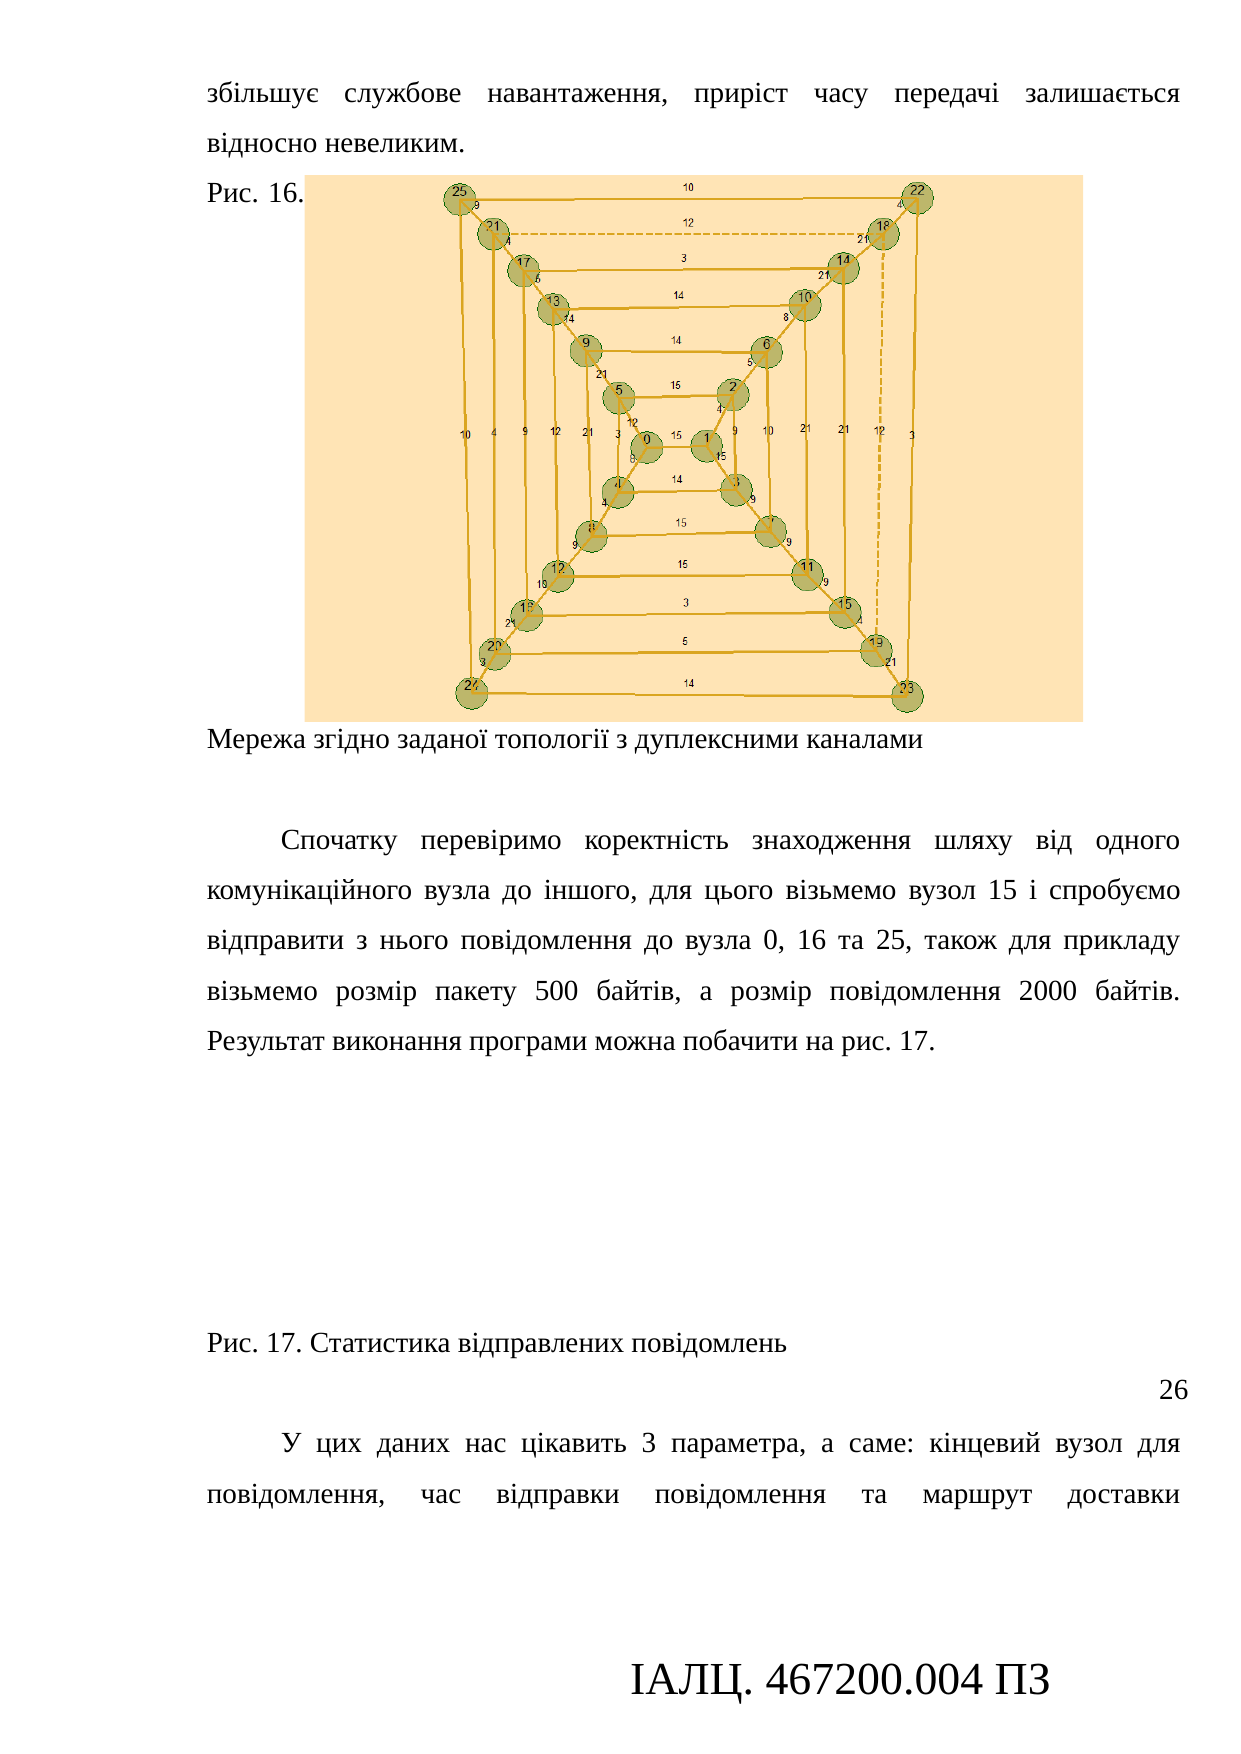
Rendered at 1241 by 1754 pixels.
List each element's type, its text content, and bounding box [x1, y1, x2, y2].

text 26 [1146, 1372, 1201, 1406]
text збільшує службове навантаження, приріст часу передачі залишається відносно невеликим. [207, 75, 1181, 159]
text Рис. 17. Статистика відправлених повідомлень [207, 1325, 1181, 1358]
text Спочатку перевіримо коректність знаходження шляху від одного комунікаційного вузла до іншого, для цього візьмемо вузол 15 і спробуємо відправити з нього повідомлення до вузла 0, 16 та 25, також для прикладу візьмемо розмір пакету 500 байтів, а розмір повідомлення 2000 байтів. Результат виконання програми можна побачити на рис. 17. [207, 822, 1181, 1057]
text У цих даних нас цікавить 3 параметра, а саме: кінцевий вузол для повідомлення, час відправки повідомлення та маршрут доставки [207, 1426, 1181, 1509]
text Рис. 16. Мережа згідно заданої топології з дуплексними каналами [207, 176, 1181, 755]
